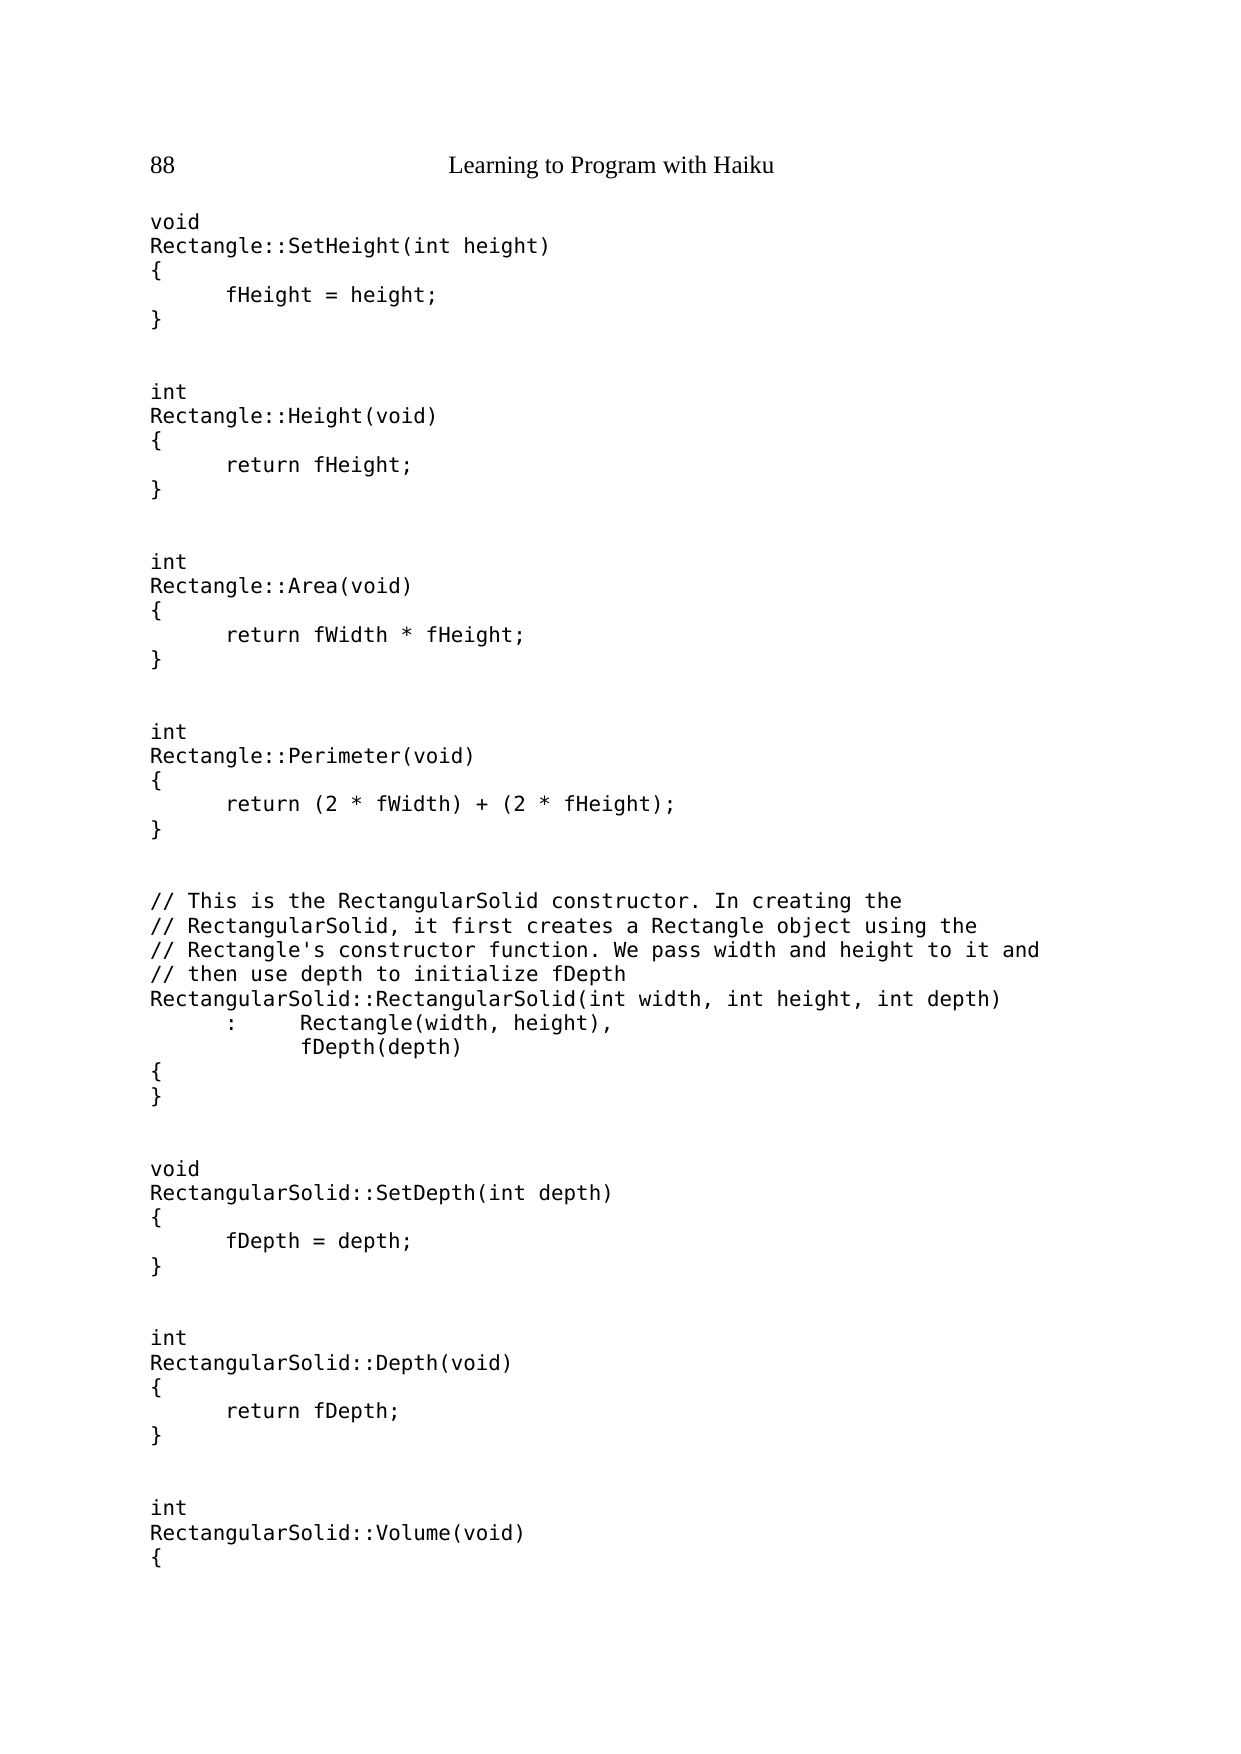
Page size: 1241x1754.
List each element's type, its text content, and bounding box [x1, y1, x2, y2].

text } [150, 1423, 1091, 1448]
text RectangularSolid::RectangularSolid(int width, int height, int depth) [150, 987, 1091, 1011]
text } [150, 307, 1091, 331]
text return fDepth; [150, 1399, 1091, 1423]
text } [150, 1084, 1091, 1108]
text // then use depth to initialize fDepth [150, 962, 1091, 987]
text Rectangle::Area(void) [150, 574, 1091, 598]
text fHeight = height; [150, 283, 1091, 307]
text : Rectangle(width, height), [150, 1011, 1091, 1035]
text // This is the RectangularSolid constructor. In creating the [150, 889, 1091, 914]
text RectangularSolid::SetDepth(int depth) [150, 1181, 1091, 1205]
text { [150, 1375, 1091, 1399]
text } [150, 647, 1091, 671]
text Rectangle::SetHeight(int height) [150, 234, 1091, 258]
text { [150, 1059, 1091, 1084]
text int [150, 1326, 1091, 1351]
text RectangularSolid::Volume(void) [150, 1521, 1091, 1545]
text } [150, 1254, 1091, 1278]
text fDepth = depth; [150, 1229, 1091, 1254]
text RectangularSolid::Depth(void) [150, 1351, 1091, 1375]
text int [150, 550, 1091, 574]
text int [150, 380, 1091, 404]
text { [150, 1205, 1091, 1229]
text void [150, 210, 1091, 234]
text fDepth(depth) [150, 1035, 1091, 1059]
text Rectangle::Perimeter(void) [150, 744, 1091, 768]
text { [150, 768, 1091, 792]
text int [150, 720, 1091, 744]
text // Rectangle's constructor function. We pass width and height to it and [150, 938, 1091, 962]
text void [150, 1157, 1091, 1181]
text return fHeight; [150, 453, 1091, 477]
text } [150, 477, 1091, 501]
text return fWidth * fHeight; [150, 623, 1091, 647]
text int [150, 1496, 1091, 1521]
text { [150, 258, 1091, 283]
text { [150, 598, 1091, 623]
text // RectangularSolid, it first creates a Rectangle object using the [150, 914, 1091, 938]
text { [150, 1545, 1091, 1569]
text } [150, 817, 1091, 841]
text { [150, 428, 1091, 453]
text return (2 * fWidth) + (2 * fHeight); [150, 792, 1091, 817]
text Rectangle::Height(void) [150, 404, 1091, 428]
